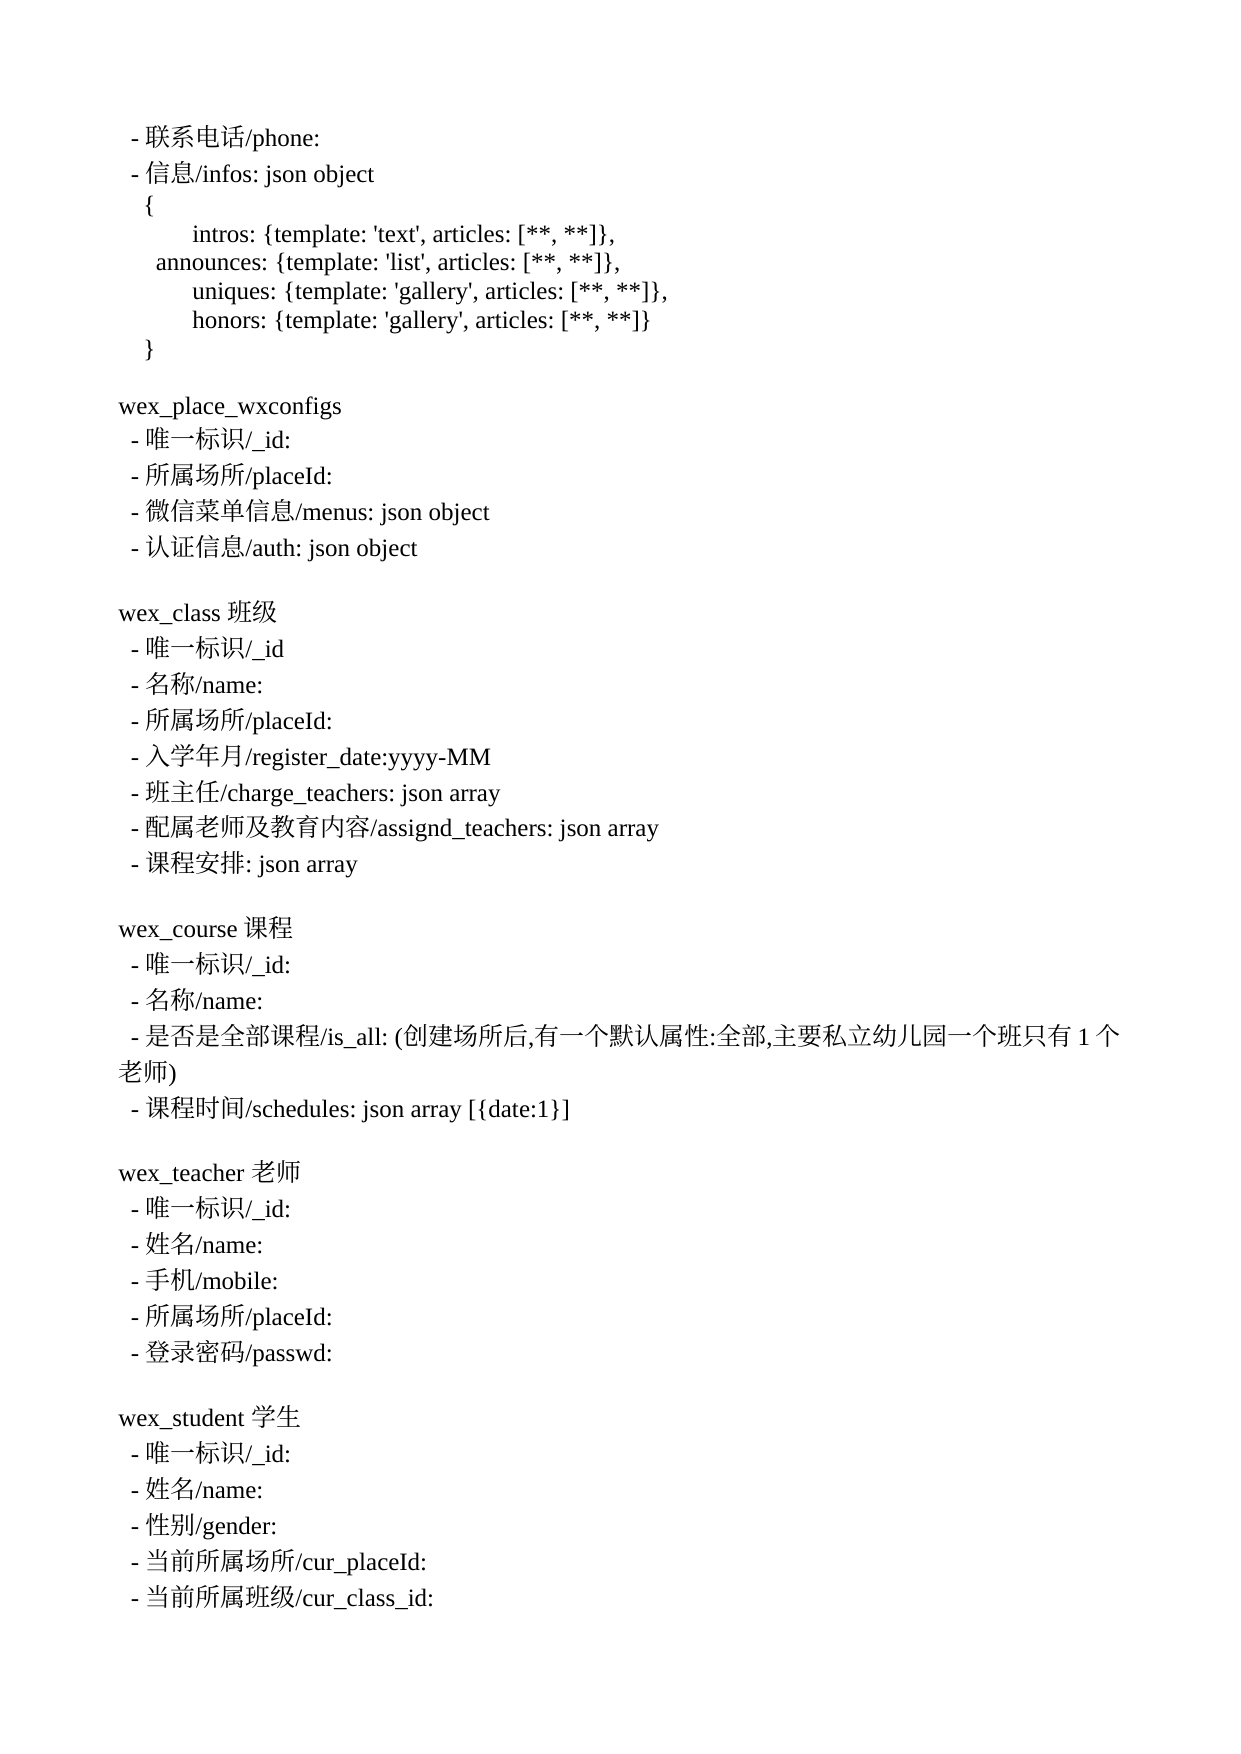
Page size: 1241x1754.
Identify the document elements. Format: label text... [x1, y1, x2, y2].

text wex_teacher 老师 [118, 1153, 1122, 1189]
text - 所属场所/placeId: [118, 700, 1122, 736]
text - 当前所属场所/cur_placeId: [118, 1541, 1122, 1577]
text honors: {template: 'gallery', articles: [**, **]} [118, 305, 1122, 334]
text - 名称/name: [118, 981, 1122, 1017]
text - 联系电话/phone: [118, 118, 1122, 154]
text - 手机/mobile: [118, 1261, 1122, 1297]
text wex_place_wxconfigs [118, 391, 1122, 420]
text - 性别/gender: [118, 1505, 1122, 1541]
text - 是否是全部课程/is_all: (创建场所后,有一个默认属性:全部,主要私立幼儿园一个班只有1个老师) [118, 1017, 1122, 1088]
text { [118, 190, 1122, 219]
text - 唯一标识/_id [118, 628, 1122, 664]
text - 课程时间/schedules: json array [{date:1}] [118, 1088, 1122, 1124]
text - 认证信息/auth: json object [118, 528, 1122, 564]
text - 唯一标识/_id: [118, 1433, 1122, 1469]
text - 姓名/name: [118, 1469, 1122, 1505]
text - 配属老师及教育内容/assignd_teachers: json array [118, 808, 1122, 844]
text - 入学年月/register_date:yyyy-MM [118, 736, 1122, 772]
text wex_class 班级 [118, 592, 1122, 628]
text intros: {template: 'text', articles: [**, **]}, [118, 219, 1122, 247]
text - 所属场所/placeId: [118, 456, 1122, 492]
text - 唯一标识/_id: [118, 1189, 1122, 1225]
text uniques: {template: 'gallery', articles: [**, **]}, [118, 276, 1122, 305]
text - 唯一标识/_id: [118, 945, 1122, 981]
text - 登录密码/passwd: [118, 1333, 1122, 1369]
text - 当前所属班级/cur_class_id: [118, 1577, 1122, 1613]
text - 所属场所/placeId: [118, 1297, 1122, 1333]
text wex_course 课程 [118, 909, 1122, 945]
text - 微信菜单信息/menus: json object [118, 492, 1122, 528]
text announces: {template: 'list', articles: [**, **]}, [118, 247, 1122, 276]
text - 唯一标识/_id: [118, 420, 1122, 456]
text } [118, 334, 1122, 362]
text - 班主任/charge_teachers: json array [118, 772, 1122, 808]
text - 名称/name: [118, 664, 1122, 700]
text - 姓名/name: [118, 1225, 1122, 1261]
text - 课程安排: json array [118, 844, 1122, 880]
text wex_student 学生 [118, 1397, 1122, 1433]
text - 信息/infos: json object [118, 154, 1122, 190]
